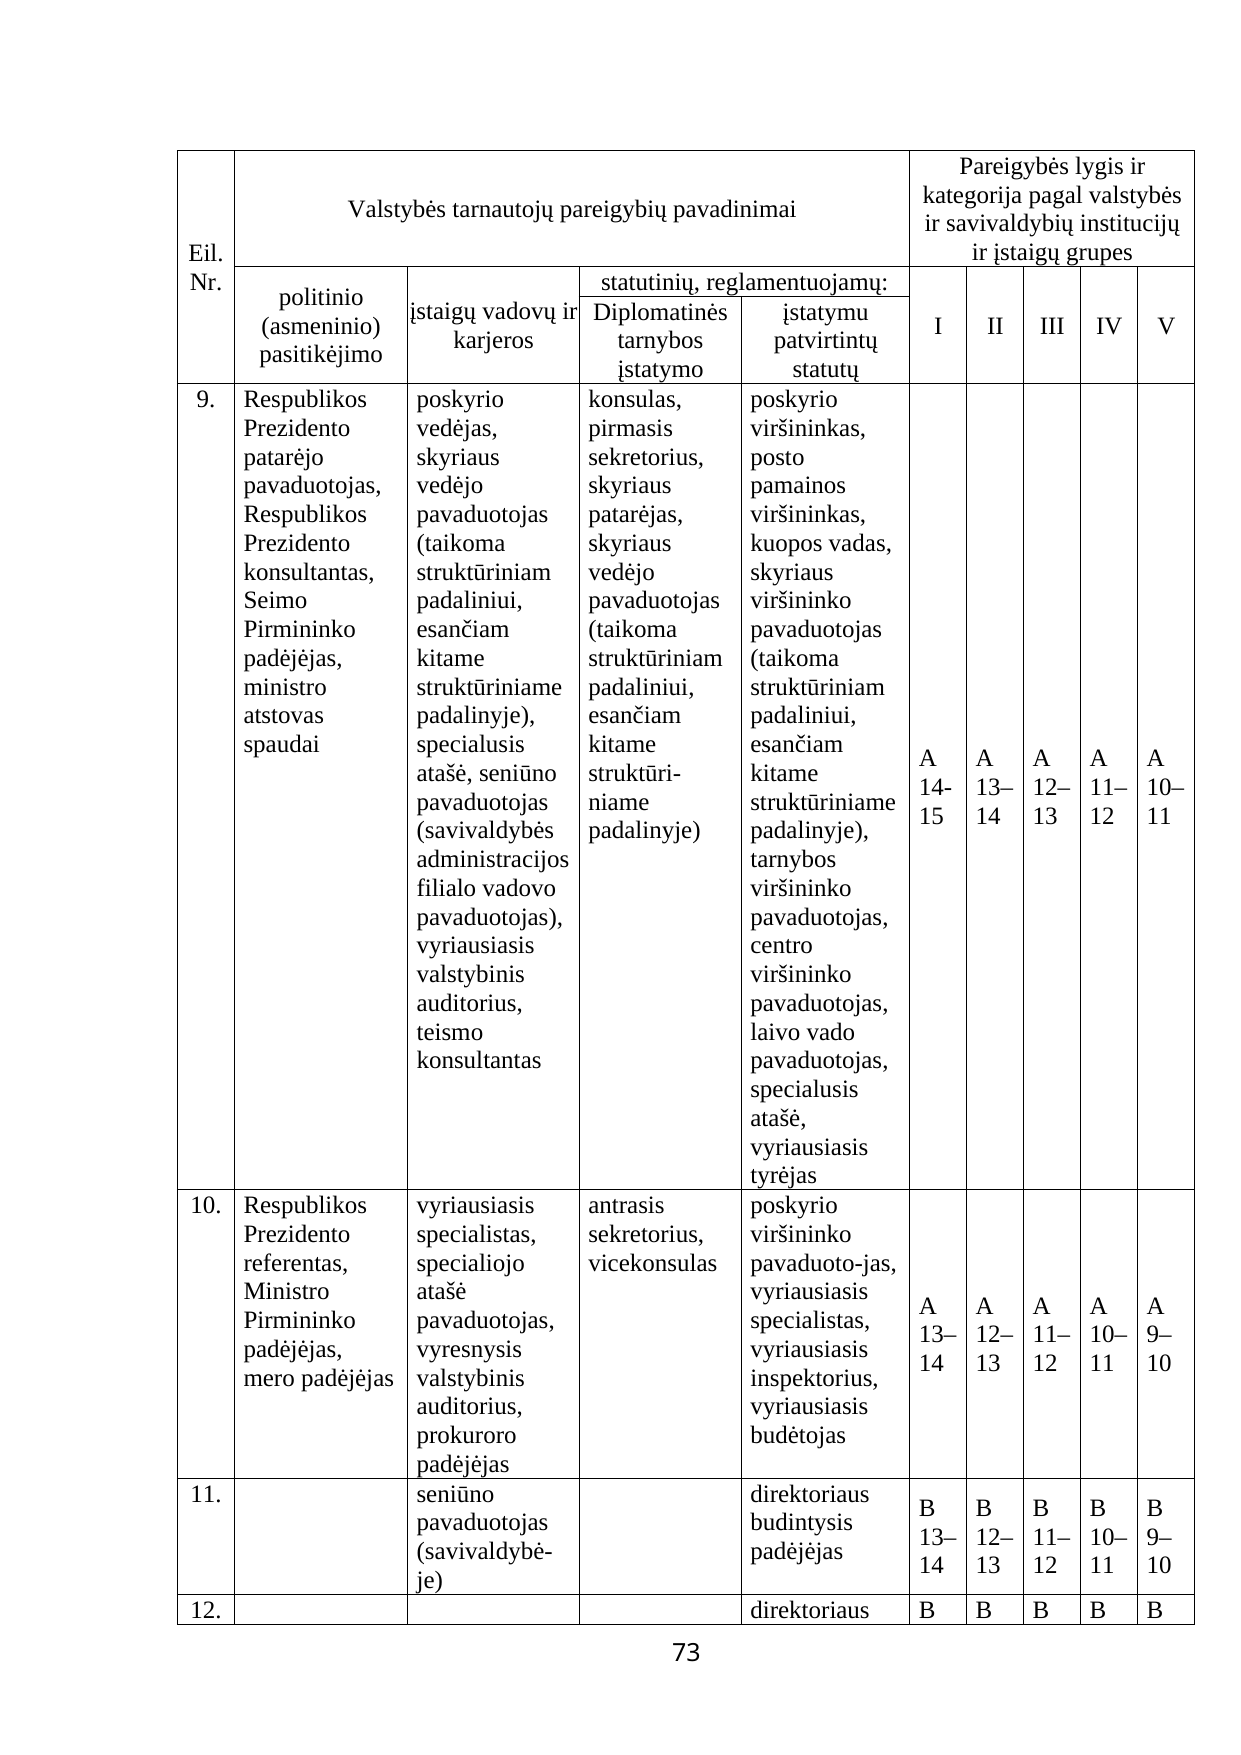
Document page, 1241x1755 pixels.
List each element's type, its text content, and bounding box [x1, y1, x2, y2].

table_cell [580, 1595, 741, 1623]
table_cell A 10–11 [1081, 1190, 1137, 1478]
table_cell Respublikos Prezidento patarėjo pavaduotojas, Respublikos Prezidento konsultantas, Seimo Pirmininko padėjėjas, ministro atstovas spaudai [235, 384, 407, 1189]
table_cell direktoriaus [742, 1595, 909, 1623]
table_cell III [1024, 267, 1080, 383]
table_cell 11. [178, 1479, 234, 1594]
table_cell [235, 1479, 407, 1594]
table_cell A 12–13 [967, 1190, 1023, 1478]
table_cell B 11–12 [1024, 1479, 1080, 1594]
table_cell politinio (asmeninio) pasitikėjimo [235, 267, 407, 383]
table_header Eil. Nr. [178, 151, 234, 383]
table_cell [235, 1595, 407, 1623]
table_cell B [910, 1595, 966, 1623]
table_cell [408, 1595, 579, 1623]
table_cell B [1024, 1595, 1080, 1623]
table_cell Respublikos Prezidento referentas, Ministro Pirmininko padėjėjas, mero padėjėjas [235, 1190, 407, 1478]
table_cell A 13–14 [910, 1190, 966, 1478]
table_cell antrasis sekretorius, vicekonsulas [580, 1190, 741, 1478]
table_cell A 11–12 [1081, 384, 1137, 1189]
table_cell B 9–10 [1138, 1479, 1194, 1594]
table_cell A 9–10 [1138, 1190, 1194, 1478]
table_cell A 10–11 [1138, 384, 1194, 1189]
table_cell įstaigų vadovų ir karjeros [408, 267, 579, 383]
table_cell B [967, 1595, 1023, 1623]
table_cell poskyrio vedėjas, skyriaus vedėjo pavaduotojas (taikoma struktūriniam padaliniui, esančiam kitame struktūriniame padalinyje), specialusis atašė, seniūno pavaduotojas (savivaldybės administracijos filialo vadovo pavaduotojas), vyriausiasis valstybinis auditorius, teismo konsultantas [408, 384, 579, 1189]
table_cell B [1138, 1595, 1194, 1623]
table_cell II [967, 267, 1023, 383]
table_cell 9. [178, 384, 234, 1189]
table_cell seniūno pavaduotojas (savivaldybė-je) [408, 1479, 579, 1594]
table_cell A 14-15 [910, 384, 966, 1189]
table_cell IV [1081, 267, 1137, 383]
table_cell poskyrio viršininkas, posto pamainos viršininkas, kuopos vadas, skyriaus viršininko pavaduotojas (taikoma struktūriniam padaliniui, esančiam kitame struktūriniame padalinyje), tarnybos viršininko pavaduotojas, centro viršininko pavaduotojas, laivo vado pavaduotojas, specialusis atašė, vyriausiasis tyrėjas [742, 384, 909, 1189]
table_cell B 13–14 [910, 1479, 966, 1594]
table_cell I [910, 267, 966, 383]
table_cell B 12–13 [967, 1479, 1023, 1594]
table_cell V [1138, 267, 1194, 383]
table_cell statutinių, reglamentuojamų: [580, 267, 909, 296]
table_cell B 10–11 [1081, 1479, 1137, 1594]
table_cell vyriausiasis specialistas, specialiojo atašė pavaduotojas, vyresnysis valstybinis auditorius, prokuroro padėjėjas [408, 1190, 579, 1478]
table_cell 10. [178, 1190, 234, 1478]
table_cell Diplomatinės tarnybos įstatymo [580, 297, 741, 383]
table_cell B [1081, 1595, 1137, 1623]
table_header Valstybės tarnautojų pareigybių pavadinimai [235, 151, 909, 266]
table_cell [580, 1479, 741, 1594]
table_cell 12. [178, 1595, 234, 1623]
table_cell direktoriaus budintysis padėjėjas [742, 1479, 909, 1594]
table_cell poskyrio viršininko pavaduoto-jas, vyriausiasis specialistas, vyriausiasis inspektorius, vyriausiasis budėtojas [742, 1190, 909, 1478]
table_header Pareigybės lygis ir kategorija pagal valstybės ir savivaldybių institucijų ir įstaigų grupes [910, 151, 1194, 266]
table_cell A 12–13 [1024, 384, 1080, 1189]
table_cell A 13–14 [967, 384, 1023, 1189]
table_cell įstatymu patvirtintų statutų [742, 297, 909, 383]
table_cell A 11–12 [1024, 1190, 1080, 1478]
table_cell konsulas, pirmasis sekretorius, skyriaus patarėjas, skyriaus vedėjo pavaduotojas (taikoma struktūriniam padaliniui, esančiam kitame struktūri-niame padalinyje) [580, 384, 741, 1189]
